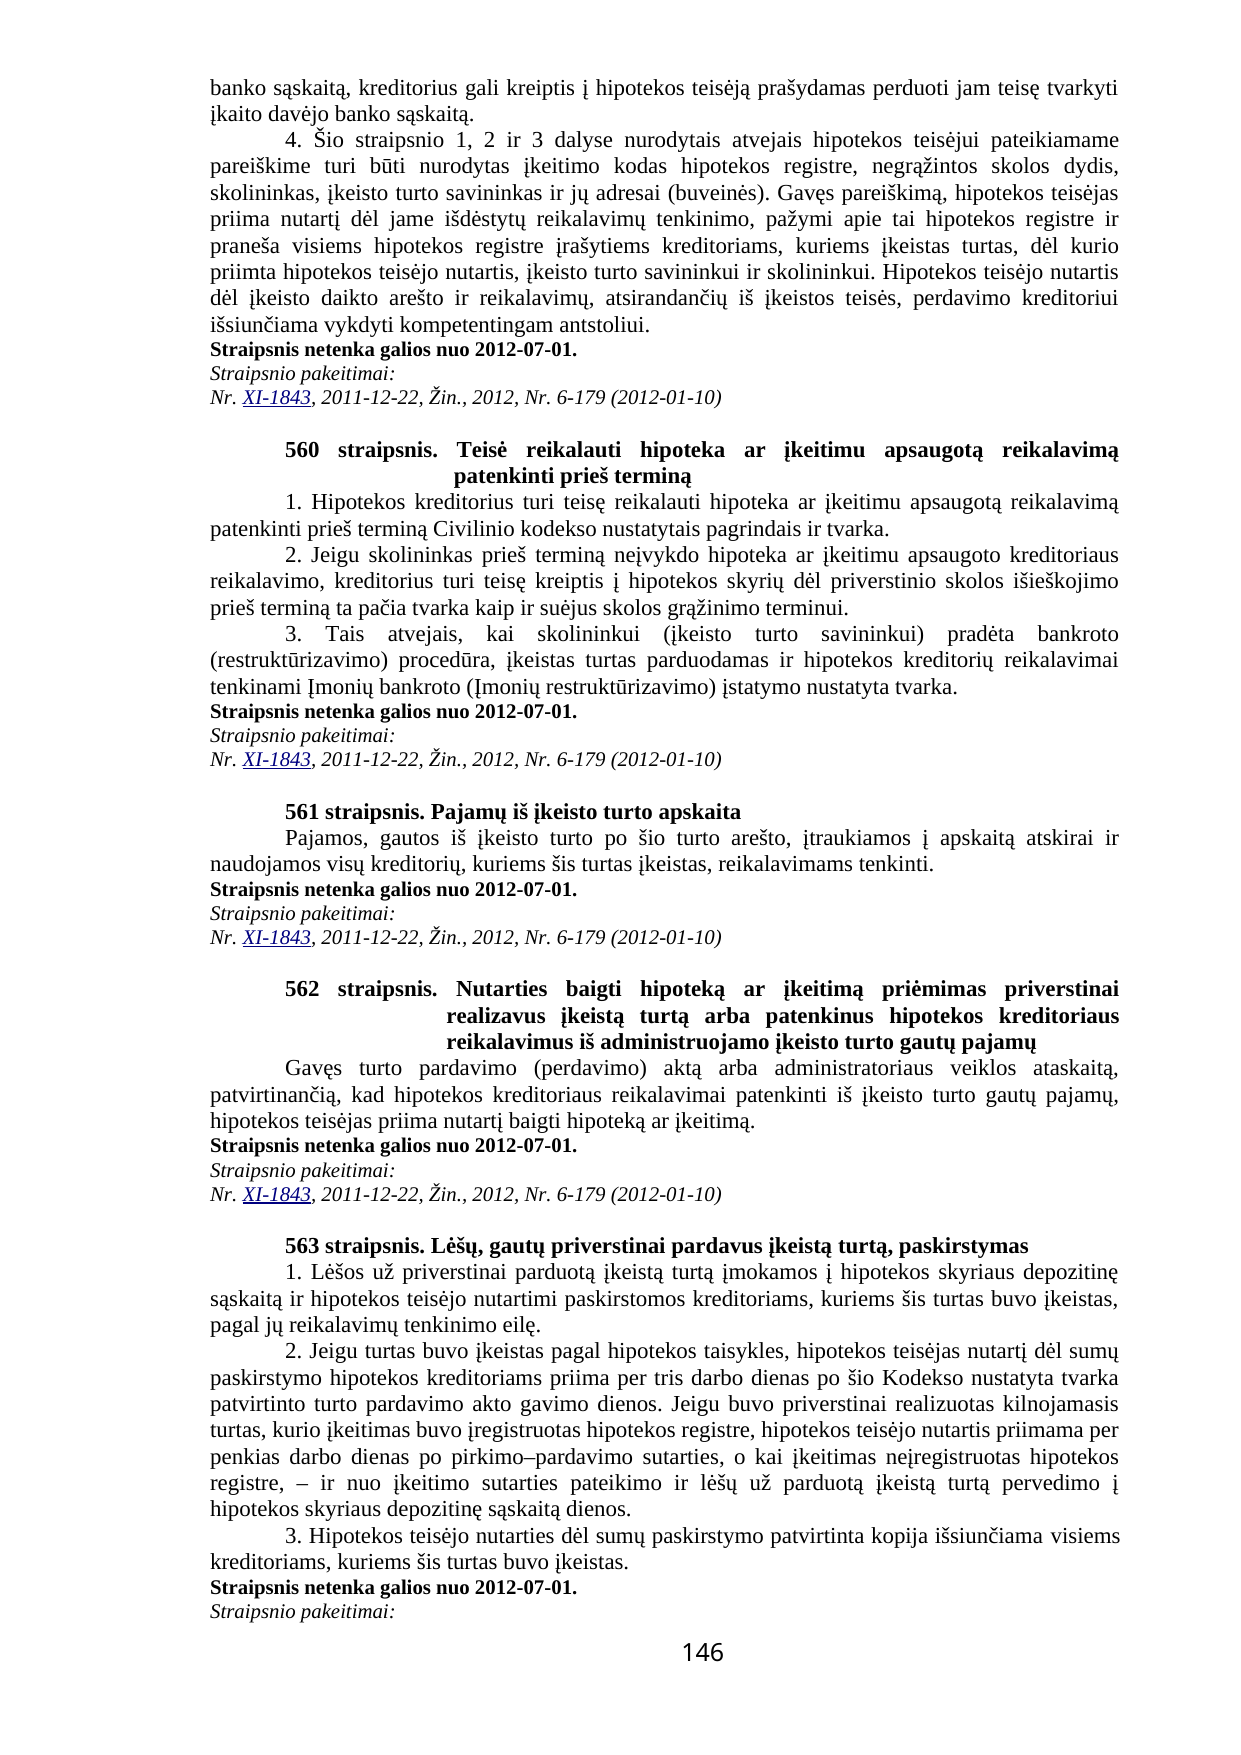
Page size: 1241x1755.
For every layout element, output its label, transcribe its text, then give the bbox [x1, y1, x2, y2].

text Straipsnio pakeitimai: [210, 901, 1120, 925]
text Straipsnis netenka galios nuo 2012-07-01. [210, 1133, 1120, 1157]
text Straipsnio pakeitimai: [210, 723, 1120, 747]
text Gavęs turto pardavimo (perdavimo) aktą arba administratoriaus veiklos ataskaitą, patvirtinančią, kad hipotekos kreditoriaus reikalavimai patenkinti iš įkeisto turto gautų pajamų, hipotekos teisėjas priima nutartį baigti hipoteką ar įkeitimą. [210, 1054, 1120, 1133]
text 4. Šio straipsnio 1, 2 ir 3 dalyse nurodytais atvejais hipotekos teisėjui pateikiamame pareiškime turi būti nurodytas įkeitimo kodas hipotekos registre, negrąžintos skolos dydis, skolininkas, įkeisto turto savininkas ir jų adresai (buveinės). Gavęs pareiškimą, hipotekos teisėjas priima nutartį dėl jame išdėstytų reikalavimų tenkinimo, pažymi apie tai hipotekos registre ir praneša visiems hipotekos registre įrašytiems kreditoriams, kuriems įkeistas turtas, dėl kurio priimta hipotekos teisėjo nutartis, įkeisto turto savininkui ir skolininkui. Hipotekos teisėjo nutartis dėl įkeisto daikto arešto ir reikalavimų, atsirandančių iš įkeistos teisės, perdavimo kreditoriui išsiunčiama vykdyti kompetentingam antstoliui. [210, 126, 1120, 337]
text 560 straipsnis. Teisė reikalauti hipoteka ar įkeitimu apsaugotą reikalavimą patenkinti prieš terminą [285, 436, 1120, 488]
text Straipsnio pakeitimai: [210, 1599, 1120, 1623]
text Straipsnio pakeitimai: [210, 1157, 1120, 1182]
text 562 straipsnis. Nutarties baigti hipoteką ar įkeitimą priėmimas priverstinai realizavus įkeistą turtą arba patenkinus hipotekos kreditoriaus reikalavimus iš administruojamo įkeisto turto gautų pajamų [285, 975, 1120, 1054]
text Straipsnis netenka galios nuo 2012-07-01. [210, 1574, 1120, 1599]
text 1. Lėšos už priverstinai parduotą įkeistą turtą įmokamos į hipotekos skyriaus depozitinę sąskaitą ir hipotekos teisėjo nutartimi paskirstomos kreditoriams, kuriems šis turtas buvo įkeistas, pagal jų reikalavimų tenkinimo eilę. [210, 1258, 1120, 1337]
text 2. Jeigu turtas buvo įkeistas pagal hipotekos taisykles, hipotekos teisėjas nutartį dėl sumų paskirstymo hipotekos kreditoriams priima per tris darbo dienas po šio Kodekso nustatyta tvarka patvirtinto turto pardavimo akto gavimo dienos. Jeigu buvo priverstinai realizuotas kilnojamasis turtas, kurio įkeitimas buvo įregistruotas hipotekos registre, hipotekos teisėjo nutartis priimama per penkias darbo dienas po pirkimo–pardavimo sutarties, o kai įkeitimas neįregistruotas hipotekos registre, – ir nuo įkeitimo sutarties pateikimo ir lėšų už parduotą įkeistą turtą pervedimo į hipotekos skyriaus depozitinę sąskaitą dienos. [210, 1337, 1120, 1522]
text Pajamos, gautos iš įkeisto turto po šio turto arešto, įtraukiamos į apskaitą atskirai ir naudojamos visų kreditorių, kuriems šis turtas įkeistas, reikalavimams tenkinti. [210, 824, 1120, 877]
text Nr. XI-1843, 2011-12-22, Žin., 2012, Nr. 6-179 (2012-01-10) [210, 747, 1120, 771]
text 563 straipsnis. Lėšų, gautų priverstinai pardavus įkeistą turtą, paskirstymas [285, 1232, 1120, 1258]
text Straipsnis netenka galios nuo 2012-07-01. [210, 337, 1120, 361]
text Straipsnio pakeitimai: [210, 361, 1120, 385]
text Nr. XI-1843, 2011-12-22, Žin., 2012, Nr. 6-179 (2012-01-10) [210, 1182, 1120, 1206]
text 1. Hipotekos kreditorius turi teisę reikalauti hipoteka ar įkeitimu apsaugotą reikalavimą patenkinti prieš terminą Civilinio kodekso nustatytais pagrindais ir tvarka. [210, 488, 1120, 541]
text banko sąskaitą, kreditorius gali kreiptis į hipotekos teisėją prašydamas perduoti jam teisę tvarkyti įkaito davėjo banko sąskaitą. [210, 73, 1120, 126]
text Straipsnis netenka galios nuo 2012-07-01. [210, 877, 1120, 901]
text Straipsnis netenka galios nuo 2012-07-01. [210, 699, 1120, 723]
text 3. Tais atvejais, kai skolininkui (įkeisto turto savininkui) pradėta bankroto (restruktūrizavimo) procedūra, įkeistas turtas parduodamas ir hipotekos kreditorių reikalavimai tenkinami Įmonių bankroto (Įmonių restruktūrizavimo) įstatymo nustatyta tvarka. [210, 620, 1120, 699]
text 561 straipsnis. Pajamų iš įkeisto turto apskaita [210, 798, 1120, 824]
text Nr. XI-1843, 2011-12-22, Žin., 2012, Nr. 6-179 (2012-01-10) [210, 385, 1120, 409]
text 3. Hipotekos teisėjo nutarties dėl sumų paskirstymo patvirtinta kopija išsiunčiama visiems kreditoriams, kuriems šis turtas buvo įkeistas. [210, 1522, 1120, 1574]
text Nr. XI-1843, 2011-12-22, Žin., 2012, Nr. 6-179 (2012-01-10) [210, 925, 1120, 949]
text 2. Jeigu skolininkas prieš terminą neįvykdo hipoteka ar įkeitimu apsaugoto kreditoriaus reikalavimo, kreditorius turi teisę kreiptis į hipotekos skyrių dėl priverstinio skolos išieškojimo prieš terminą ta pačia tvarka kaip ir suėjus skolos grąžinimo terminui. [210, 541, 1120, 620]
